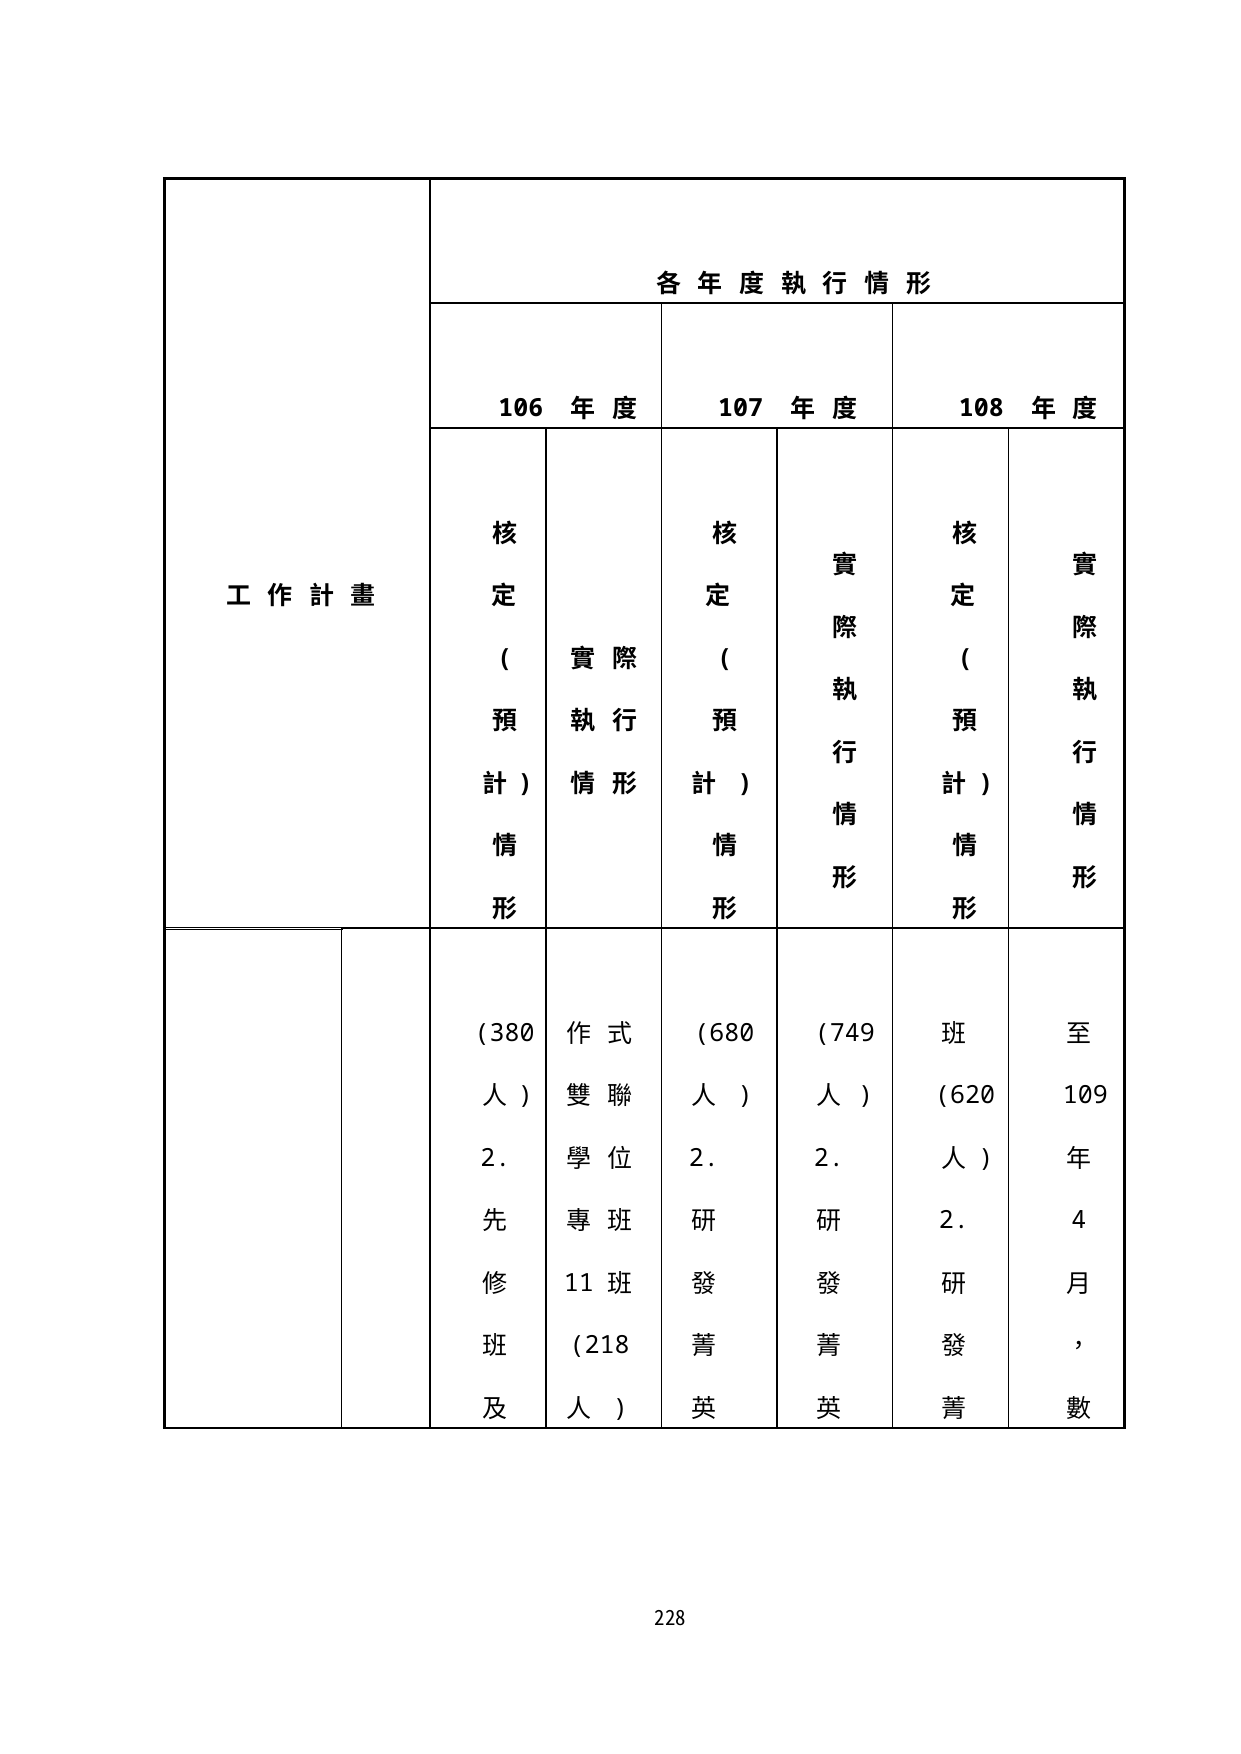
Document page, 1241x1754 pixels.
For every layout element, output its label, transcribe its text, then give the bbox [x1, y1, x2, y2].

table_cell 核定(預計)情形 [893, 429, 1008, 927]
table_cell [342, 929, 429, 1427]
table_cell 106年度 [431, 304, 661, 427]
table_cell 實際執行情形 [1009, 429, 1123, 927]
table_cell 108年度 [893, 304, 1123, 427]
table_cell (680人) 2.研發菁英 [662, 929, 776, 1427]
table_cell [166, 930, 341, 1427]
table_cell (380人) 2.先修班及 [431, 929, 545, 1427]
table_cell 實際執行情形 [778, 429, 892, 927]
table_cell 實際執行情形 [547, 429, 661, 927]
table_cell 至109年4月，數 [1009, 929, 1123, 1427]
table_cell 107年度 [662, 304, 892, 427]
table_cell 班(620人) 2.研發菁 [893, 929, 1008, 1427]
table_cell 核定(預計)情形 [662, 429, 776, 927]
table_cell (749人) 2.研發菁英 [778, 929, 892, 1427]
table_header 工作計畫 [166, 180, 429, 927]
table_header 各年度執行情形 [431, 180, 1123, 302]
table_cell 作式雙聯學位專班11班(218人) [547, 929, 661, 1427]
table_cell 核定(預計)情形 [431, 429, 545, 927]
